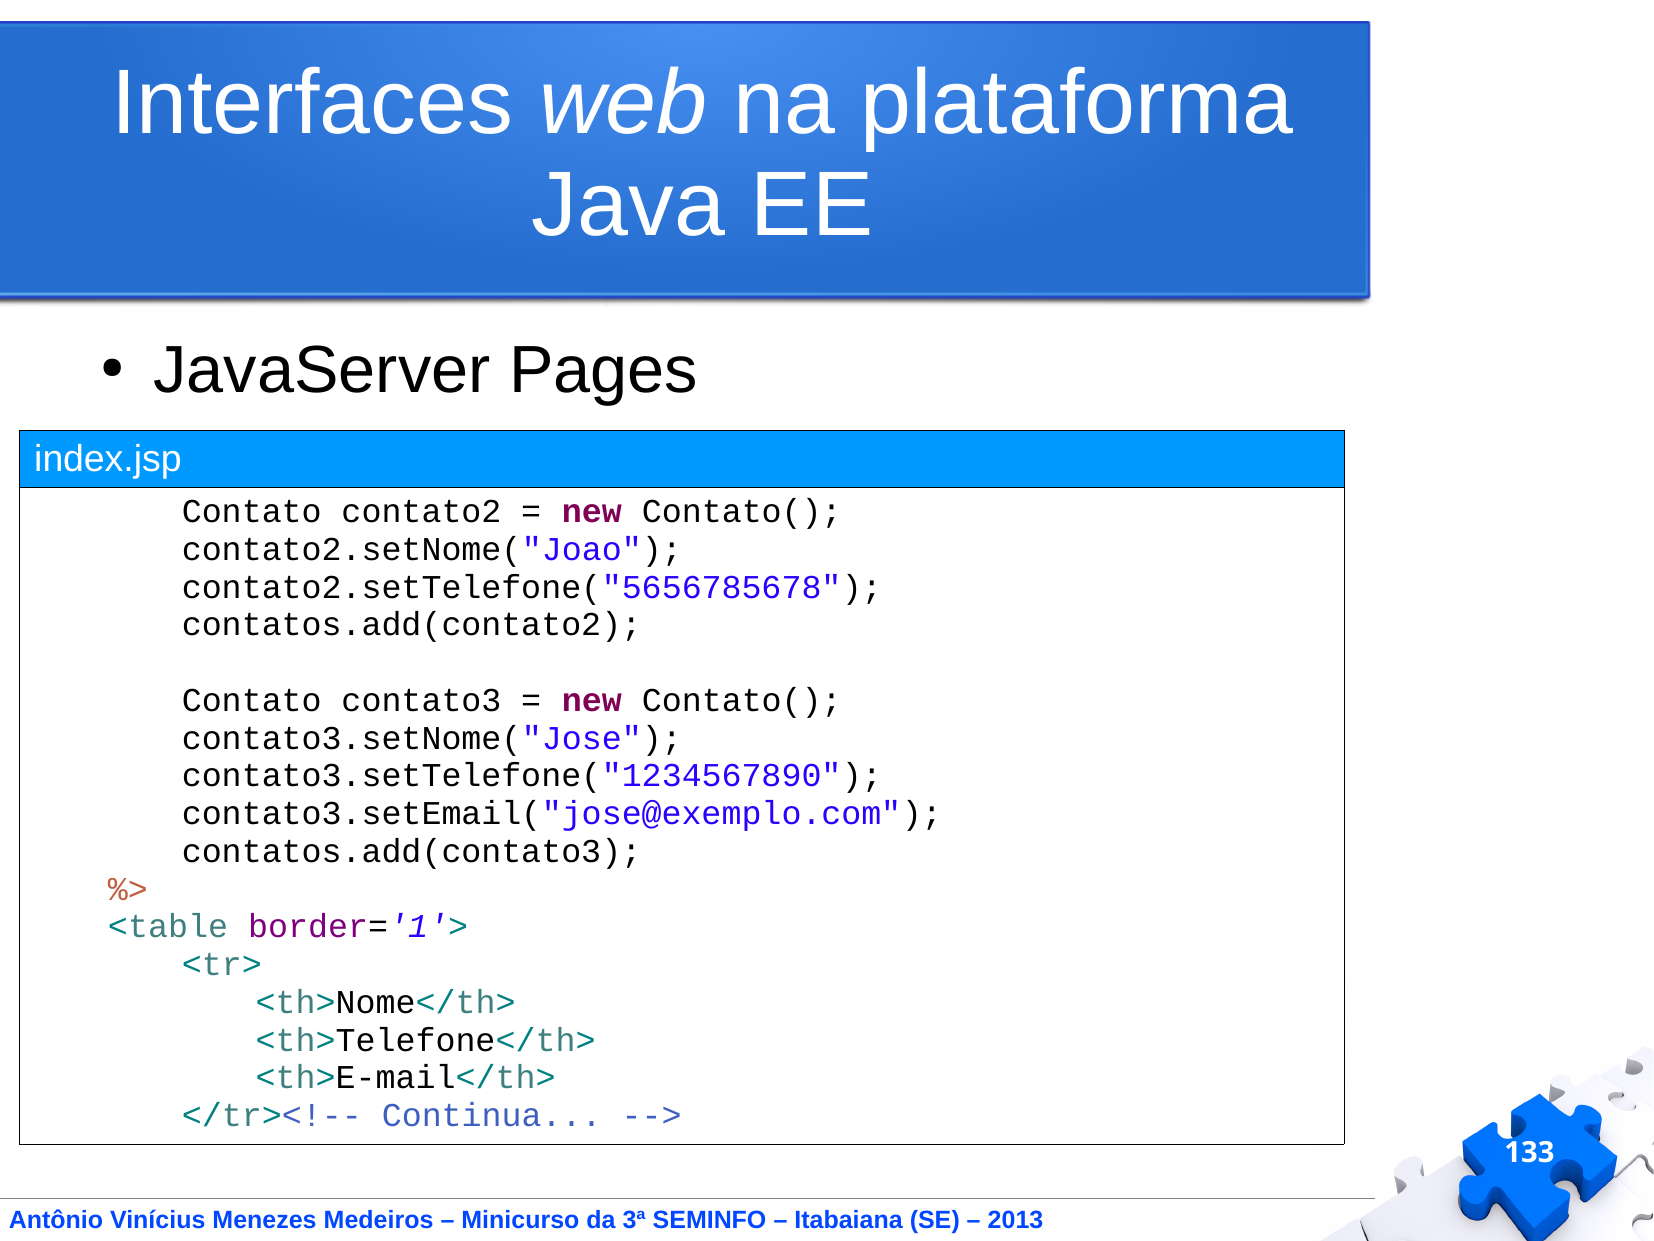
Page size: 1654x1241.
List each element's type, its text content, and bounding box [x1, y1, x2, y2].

picture [0, 21, 1375, 307]
list JavaServer Pages [82, 332, 1356, 1182]
title Interfaces web na plataforma Java EE [82, 49, 1323, 257]
table_cell Contato contato2 = new Contato(); contato2.setNome("Joao"); contato2.setTelefone("5656785678"); contatos.add(contato2); Contato contato3 = new Contato(); contato3.setNome("Jose"); contato3.setTelefone("1234567890"); contato3.setEmail("jose@exemplo.com"); contatos.add(contato3); %> <table border='1'> <tr> <th>Nome</th> <th>Telefone</th> <th>E-mail</th> </tr><!-- Continua... --> [20, 488, 1344, 1144]
picture [1311, 983, 1654, 1241]
table_header index.jsp [20, 431, 1344, 487]
